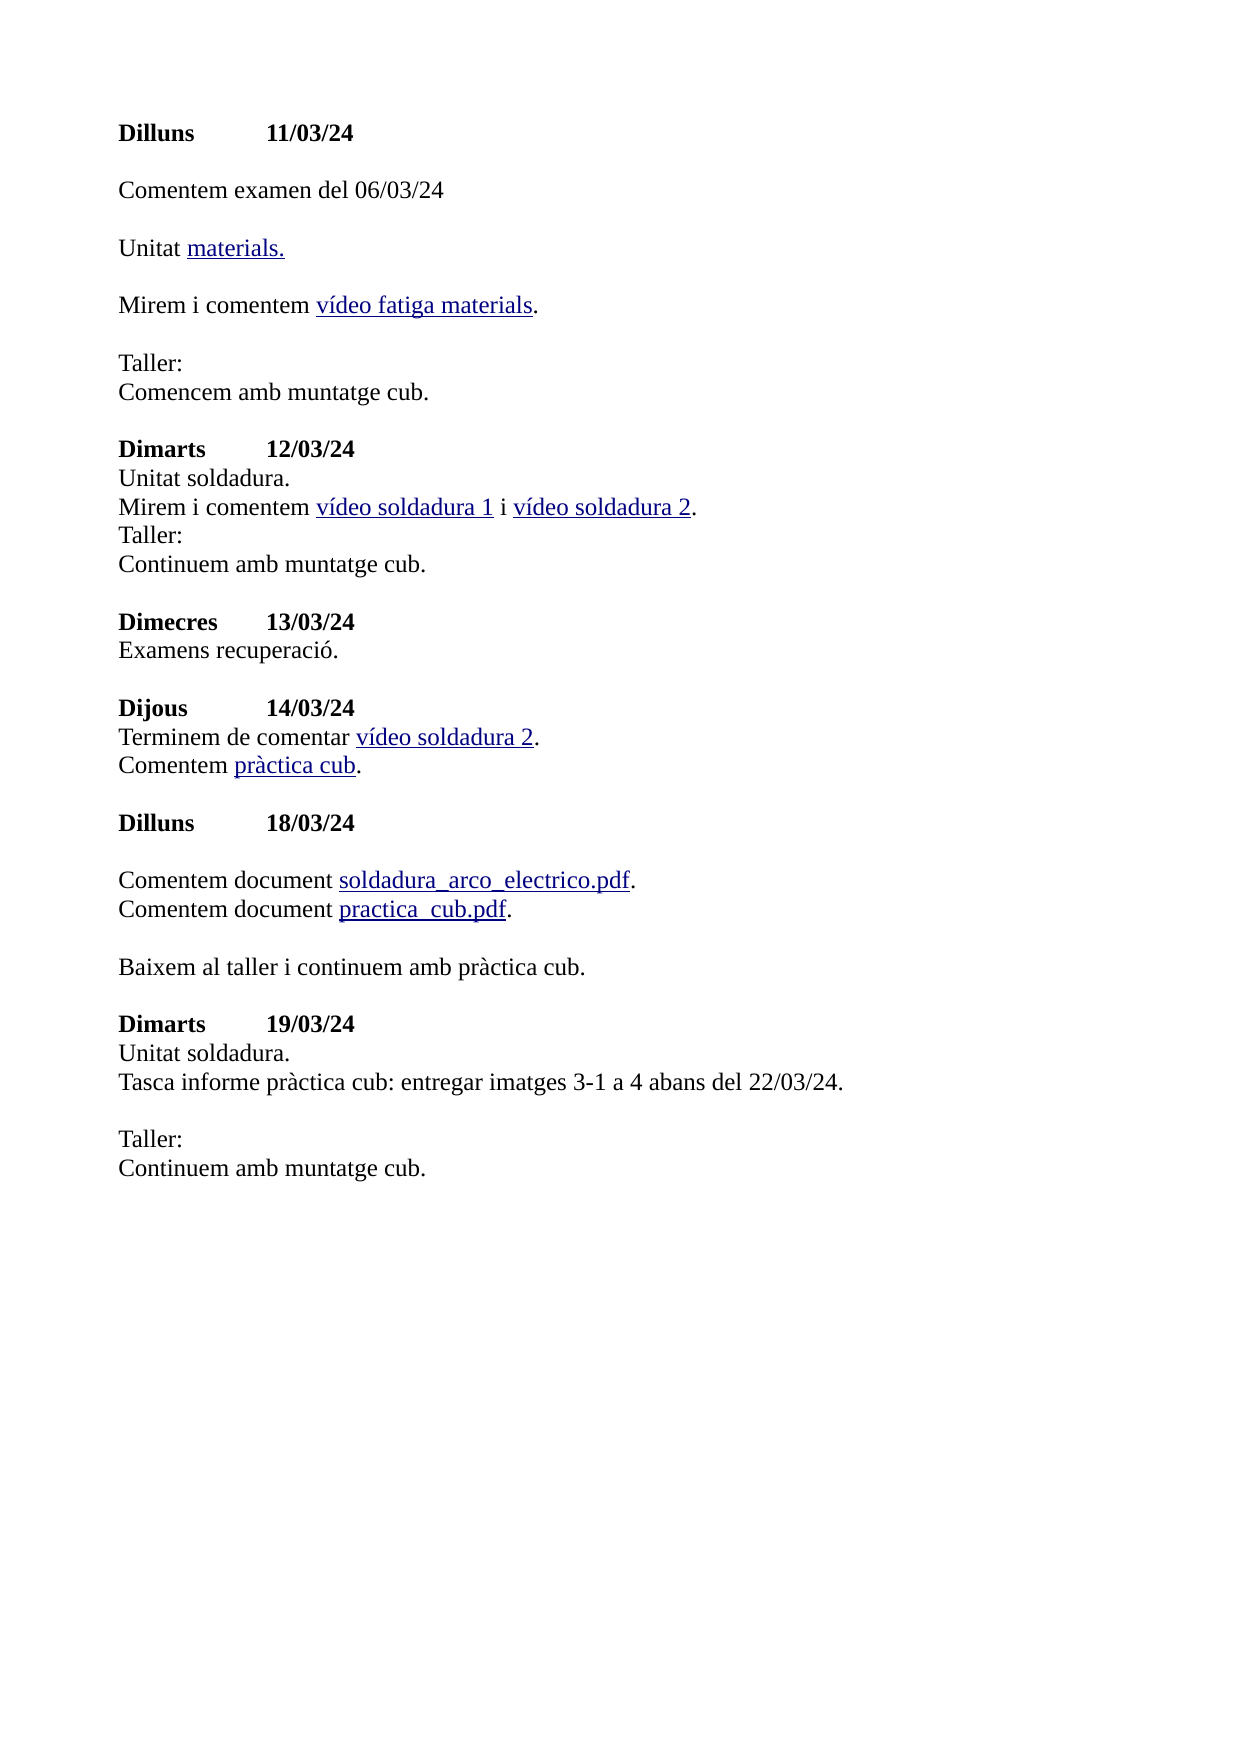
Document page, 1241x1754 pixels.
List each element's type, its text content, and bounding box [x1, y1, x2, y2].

text Comentem pràctica cub. [118, 751, 1122, 779]
text Baixem al taller i continuem amb pràctica cub. [118, 952, 1122, 981]
text Comentem document soldadura_arco_electrico.pdf. [118, 866, 1122, 894]
text Dijous 14/03/24 [118, 693, 1122, 722]
text Dimarts 19/03/24 [118, 1009, 1122, 1038]
text Tasca informe pràctica cub: entregar imatges 3-1 a 4 abans del 22/03/24. [118, 1067, 1122, 1096]
text Comentem examen del 06/03/24 [118, 176, 1122, 204]
text Mirem i comentem vídeo soldadura 1 i vídeo soldadura 2. [118, 492, 1122, 521]
text Comencem amb muntatge cub. [118, 377, 1122, 434]
text Dilluns 11/03/24 [118, 118, 1122, 147]
text Unitat materials. [118, 233, 1122, 262]
text Taller: [118, 521, 1122, 549]
text Continuem amb muntatge cub. [118, 1153, 1122, 1211]
text Unitat soldadura. [118, 1038, 1122, 1067]
text Taller: [118, 348, 1122, 377]
text Comentem document practica_cub.pdf. [118, 894, 1122, 923]
text Continuem amb muntatge cub. [118, 549, 1122, 607]
text Examens recuperació. [118, 636, 1122, 664]
text Dimarts 12/03/24 [118, 434, 1122, 463]
text Unitat soldadura. [118, 463, 1122, 492]
text Mirem i comentem vídeo fatiga materials. [118, 291, 1122, 319]
text Dimecres 13/03/24 [118, 607, 1122, 636]
text Dilluns 18/03/24 [118, 808, 1122, 837]
text Terminem de comentar vídeo soldadura 2. [118, 722, 1122, 751]
text Taller: [118, 1124, 1122, 1153]
